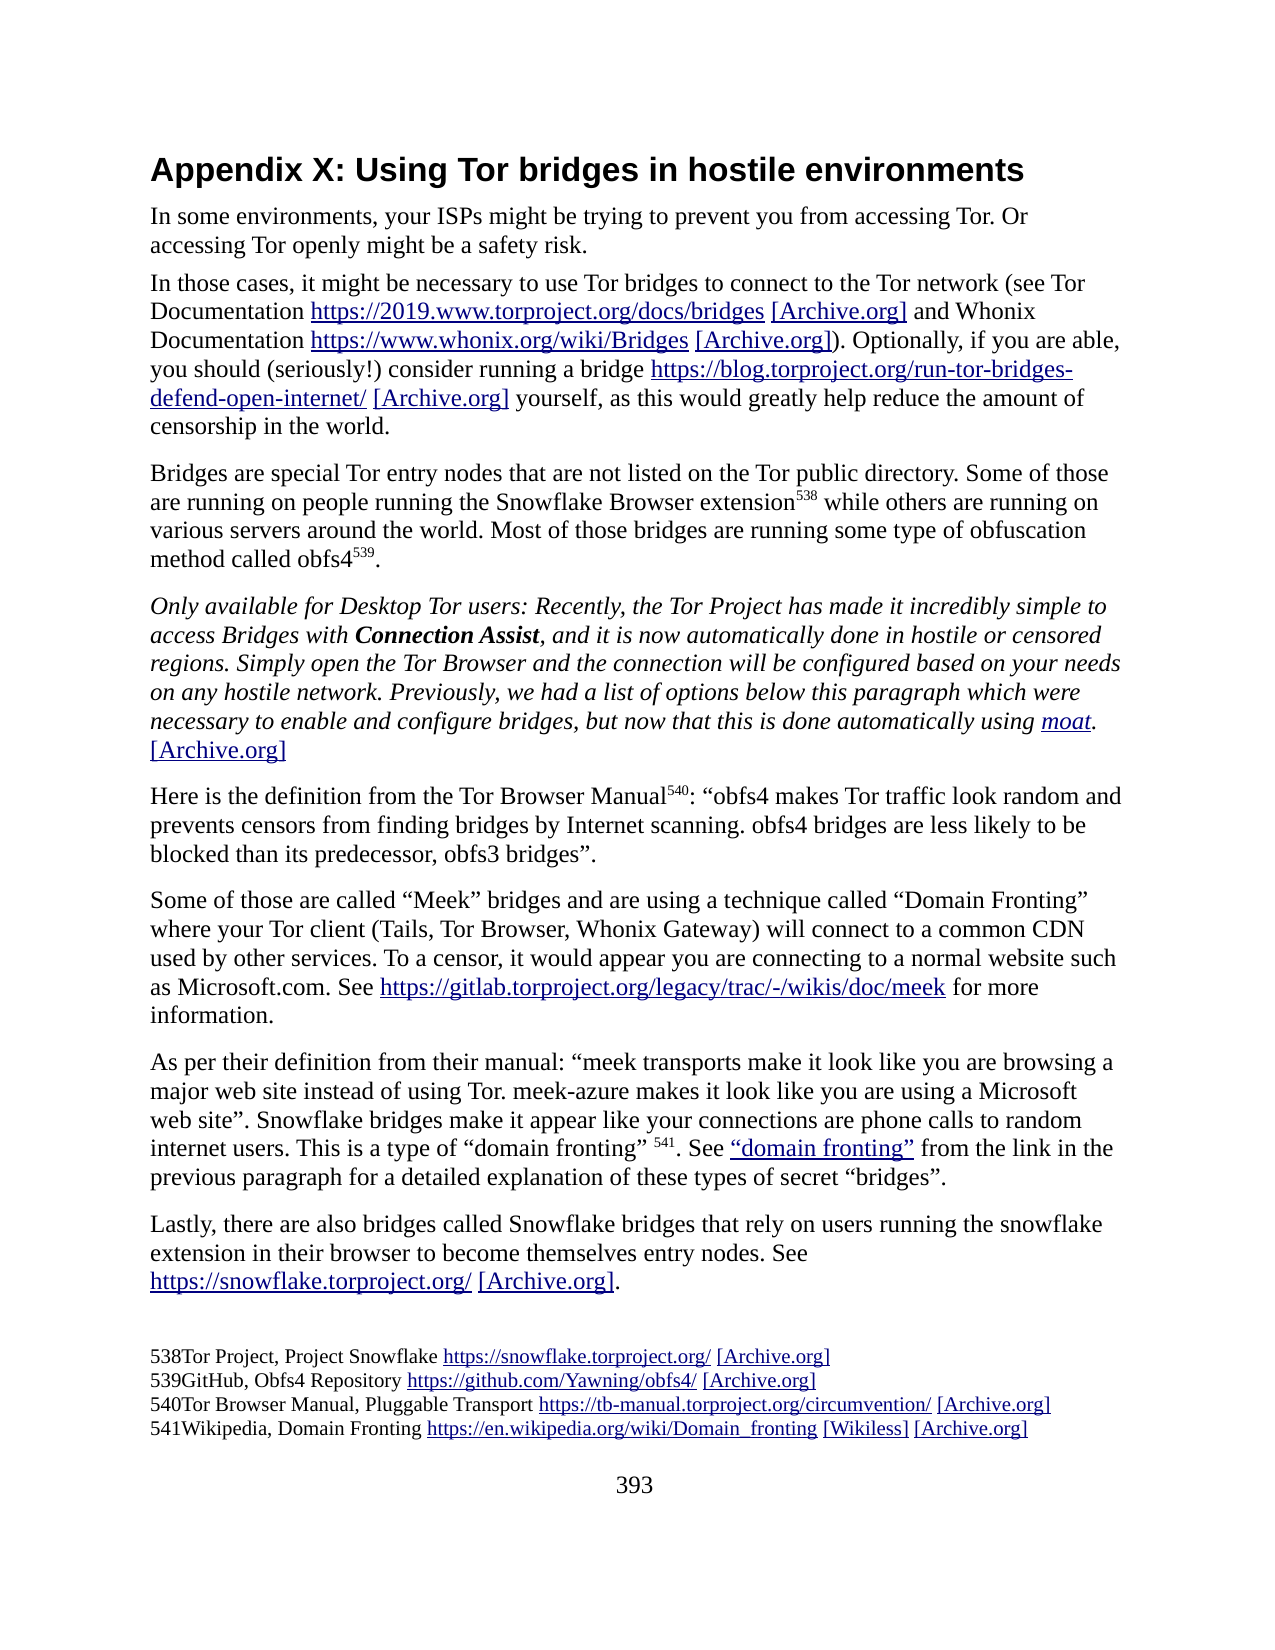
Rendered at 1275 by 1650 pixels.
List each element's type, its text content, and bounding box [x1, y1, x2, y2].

text As per their definition from their manual: “meek transports make it look like you are browsing a major web site instead of using Tor. meek-azure makes it look like you are using a Microsoft web site”. Snowflake bridges make it appear like your connections are phone calls to random internet users. This is a type of “domain fronting” . See “domain fronting” from the link in the previous paragraph for a detailed explanation of these types of secret “bridges”. [150, 1047, 1125, 1191]
text Some of those are called “Meek” bridges and are using a technique called “Domain Fronting” where your Tor client (Tails, Tor Browser, Whonix Gateway) will connect to a common CDN used by other services. To a censor, it would appear you are connecting to a normal website such as Microsoft.com. See https://gitlab.torproject.org/legacy/trac/-/wikis/doc/meek for more information. [150, 886, 1125, 1029]
text Here is the definition from the Tor Browser Manual: “obfs4 makes Tor traffic look random and prevents censors from finding bridges by Internet scanning. obfs4 bridges are less likely to be blocked than its predecessor, obfs3 bridges”. [150, 781, 1125, 868]
text Wikipedia, Domain Fronting https://en.wikipedia.org/wiki/Domain_fronting [Wikiless] [Archive.org] [150, 1416, 1125, 1440]
text In some environments, your ISPs might be trying to prevent you from accessing Tor. Or accessing Tor openly might be a safety risk. [150, 201, 1125, 259]
text Tor Browser Manual, Pluggable Transport https://tb-manual.torproject.org/circumvention/ [Archive.org] [150, 1392, 1125, 1416]
subtitle Appendix X: Using Tor bridges in hostile environments [150, 150, 1125, 189]
text In those cases, it might be necessary to use Tor bridges to connect to the Tor network (see Tor Documentation https://2019.www.torproject.org/docs/bridges [Archive.org] and Whonix Documentation https://www.whonix.org/wiki/Bridges [Archive.org]). Optionally, if you are able, you should (seriously!) consider running a bridge https://blog.torproject.org/run-tor-bridges-defend-open-internet/ [Archive.org] yourself, as this would greatly help reduce the amount of censorship in the world. [150, 268, 1125, 440]
text GitHub, Obfs4 Repository https://github.com/Yawning/obfs4/ [Archive.org] [150, 1368, 1125, 1392]
text Lastly, there are also bridges called Snowflake bridges that rely on users running the snowflake extension in their browser to become themselves entry nodes. See https://snowflake.torproject.org/ [Archive.org]. [150, 1209, 1125, 1295]
text Tor Project, Project Snowflake https://snowflake.torproject.org/ [Archive.org] [150, 1344, 1125, 1368]
text Bridges are special Tor entry nodes that are not listed on the Tor public directory. Some of those are running on people running the Snowflake Browser extension while others are running on various servers around the world. Most of those bridges are running some type of obfuscation method called obfs4. [150, 458, 1125, 573]
text Only available for Desktop Tor users: Recently, the Tor Project has made it incredibly simple to access Bridges with Connection Assist, and it is now automatically done in hostile or censored regions. Simply open the Tor Browser and the connection will be configured based on your needs on any hostile network. Previously, we had a list of options below this paragraph which were necessary to enable and configure bridges, but now that this is done automatically using moat. [Archive.org] [150, 591, 1125, 763]
